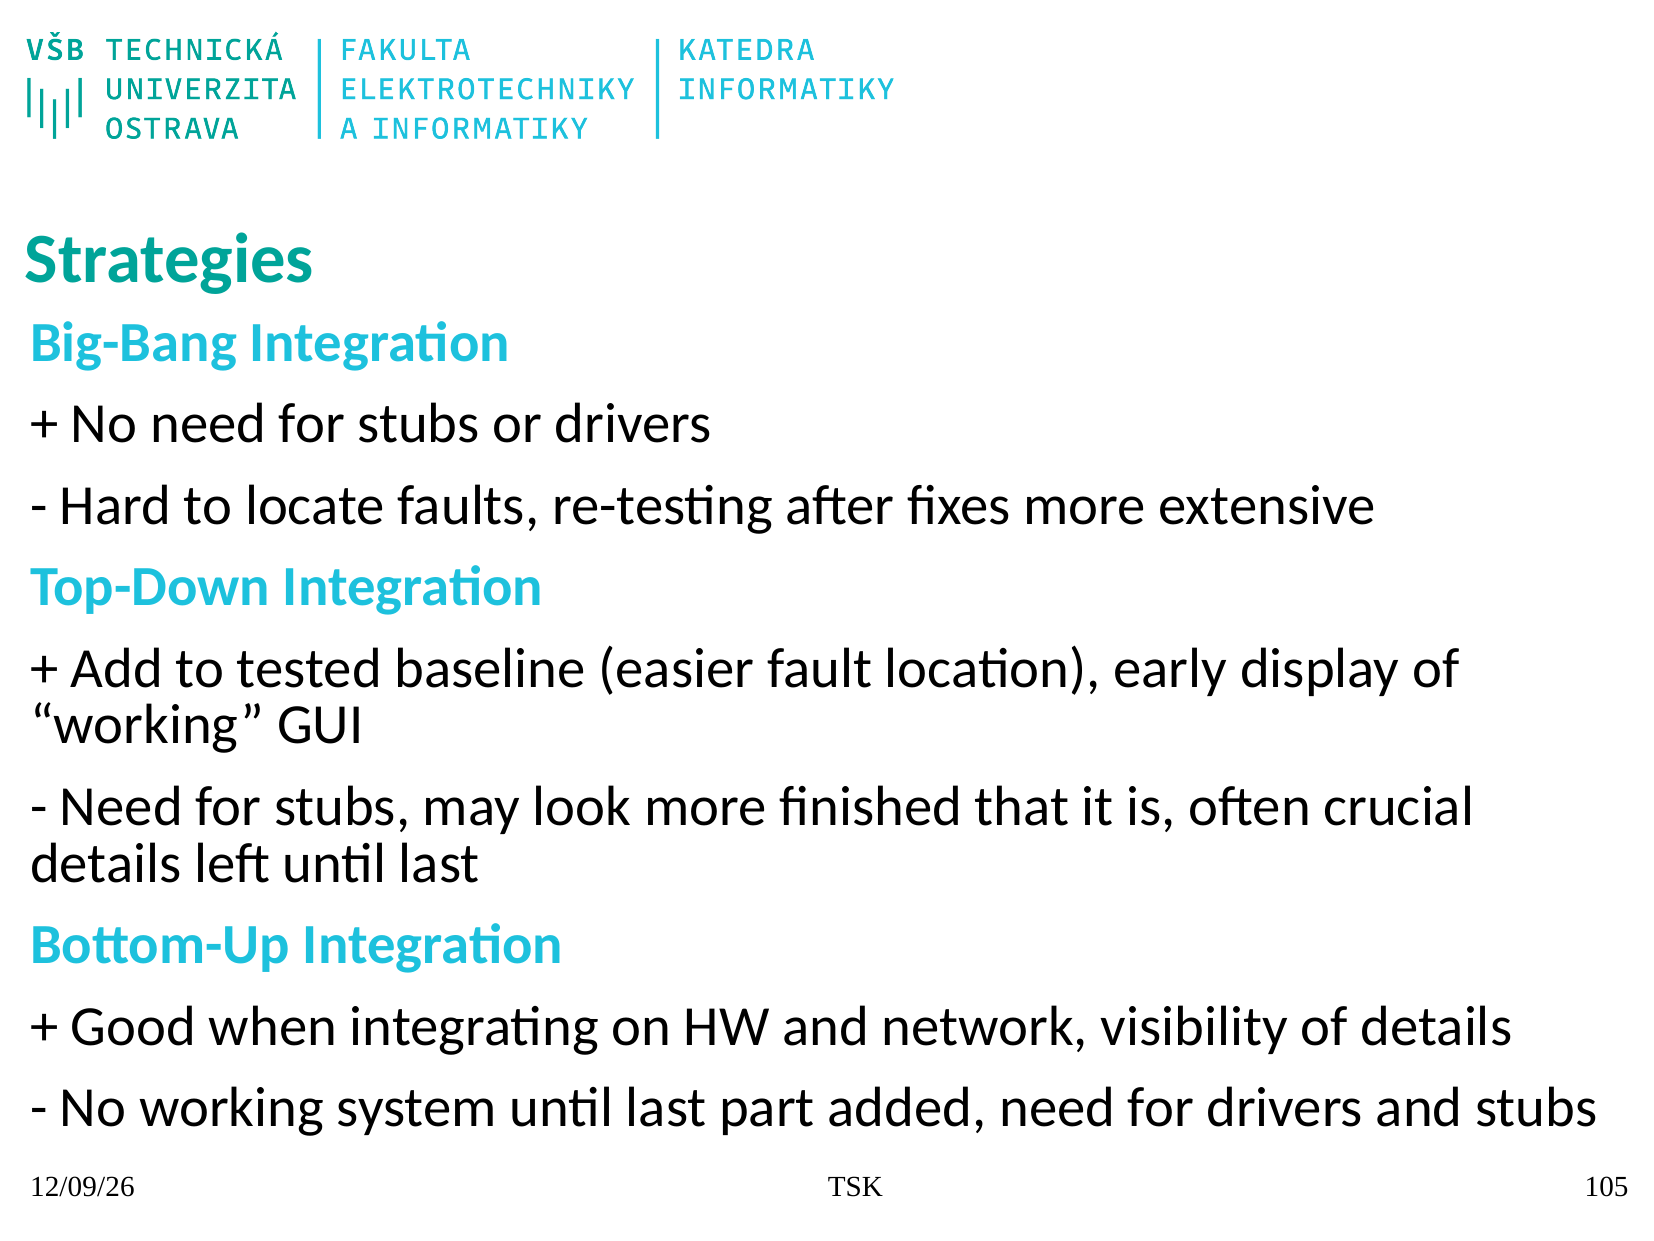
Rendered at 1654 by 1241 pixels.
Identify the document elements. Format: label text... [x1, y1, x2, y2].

title Strategies [24, 169, 1629, 300]
picture [26, 31, 894, 139]
list Big-Bang Integration + No need for stubs or drivers - Hard to locate faults, re-testing after fixes more extensive Top-Down Integration + Add to tested baseline (easier fault location), early display of “working” GUI - Need for stubs, may look more finished that it is, often crucial details left until last Bottom-Up Integration + Good when integrating on HW and network, visibility of details - No working system until last part added, need for drivers and stubs [30, 318, 1629, 1146]
